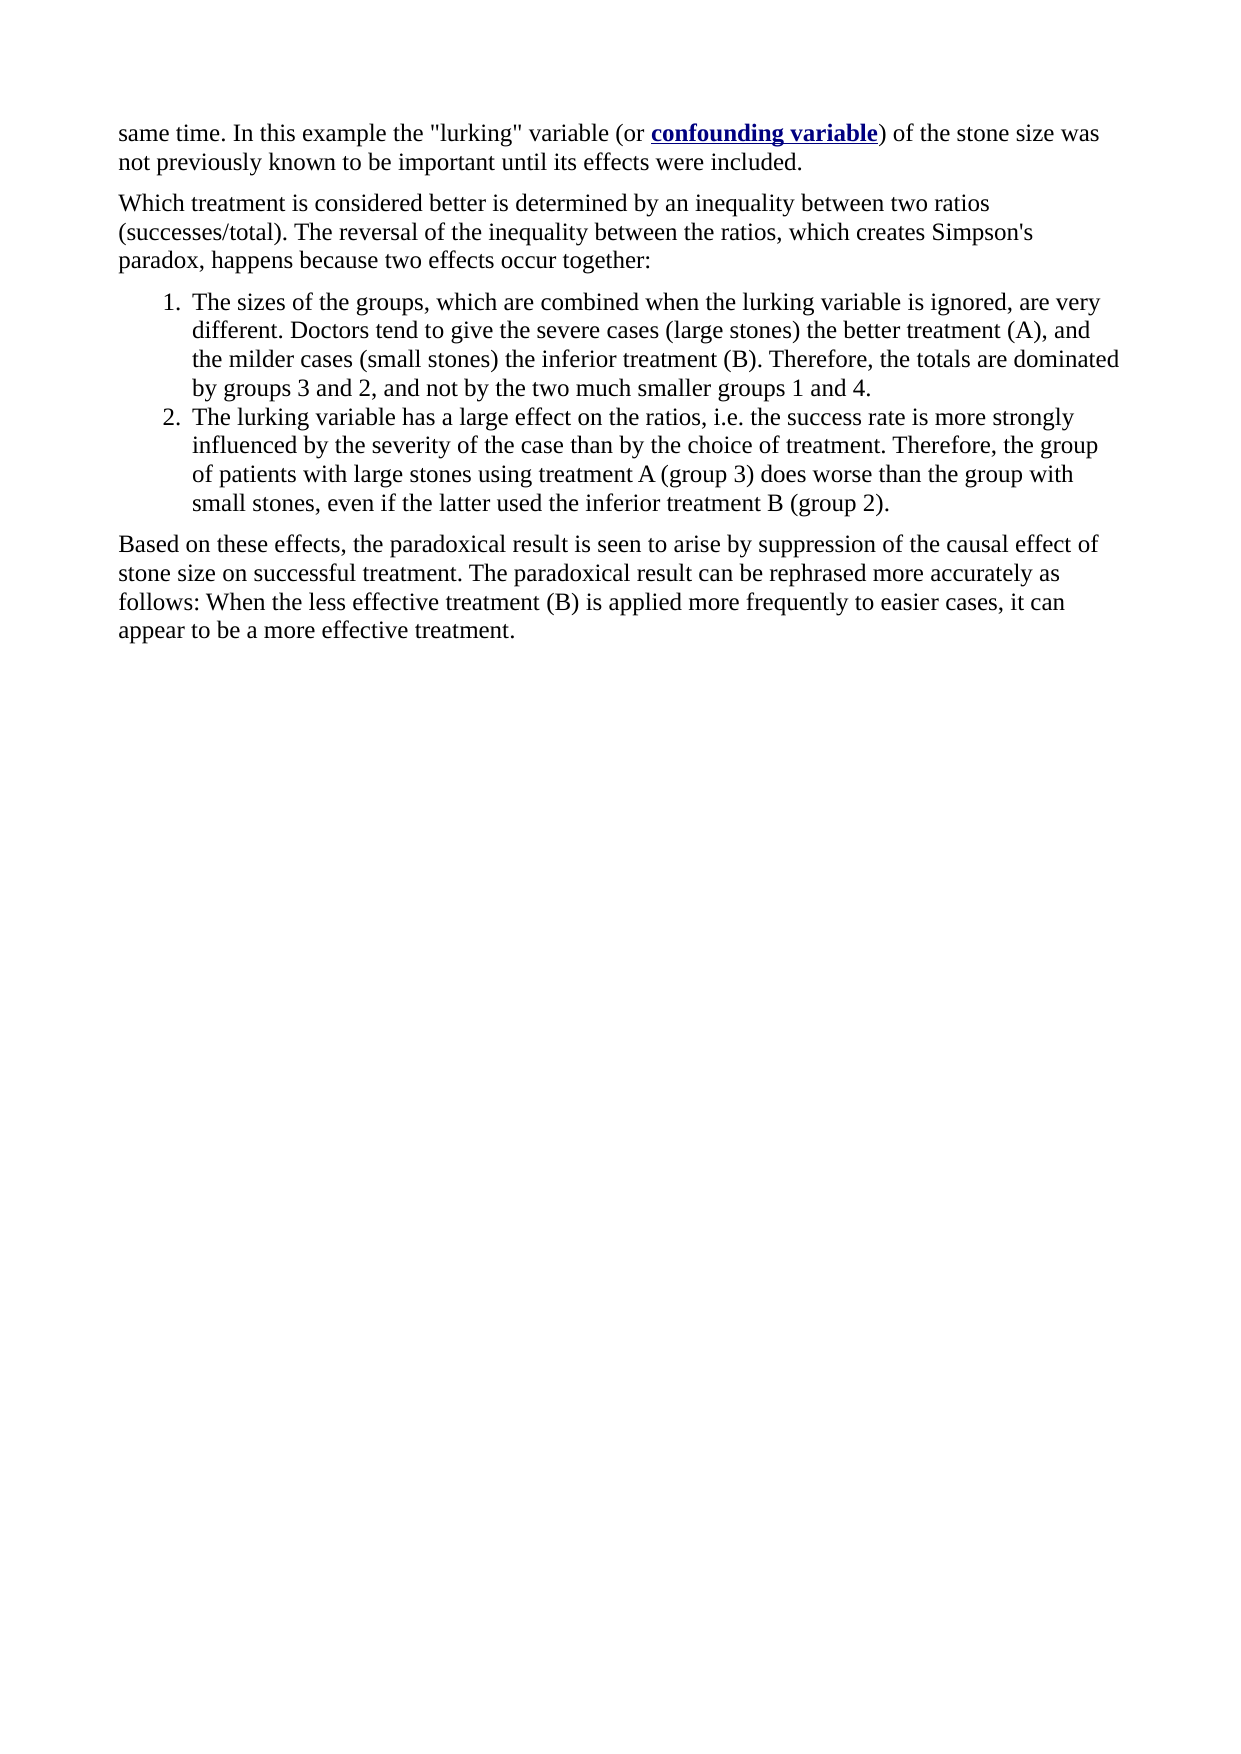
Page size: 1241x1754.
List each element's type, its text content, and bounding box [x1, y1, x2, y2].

list The sizes of the groups, which are combined when the lurking variable is ignored, are very different. Doctors tend to give the severe cases (large stones) the better treatment (A), and the milder cases (small stones) the inferior treatment (B). Therefore, the totals are dominated by groups 3 and 2, and not by the two much smaller groups 1 and 4. [162, 287, 1122, 402]
text Which treatment is considered better is determined by an inequality between two ratios (successes/total). The reversal of the inequality between the ratios, which creates Simpson's paradox, happens because two effects occur together: [118, 188, 1122, 274]
list The lurking variable has a large effect on the ratios, i.e. the success rate is more strongly influenced by the severity of the case than by the choice of treatment. Therefore, the group of patients with large stones using treatment A (group 3) does worse than the group with small stones, even if the latter used the inferior treatment B (group 2). [162, 402, 1122, 517]
text Based on these effects, the paradoxical result is seen to arise by suppression of the causal effect of stone size on successful treatment. The paradoxical result can be rephrased more accurately as follows: When the less effective treatment (B) is applied more frequently to easier cases, it can appear to be a more effective treatment. [118, 529, 1122, 644]
text same time. In this example the "lurking" variable (or confounding variable) of the stone size was not previously known to be important until its effects were included. [118, 118, 1122, 176]
